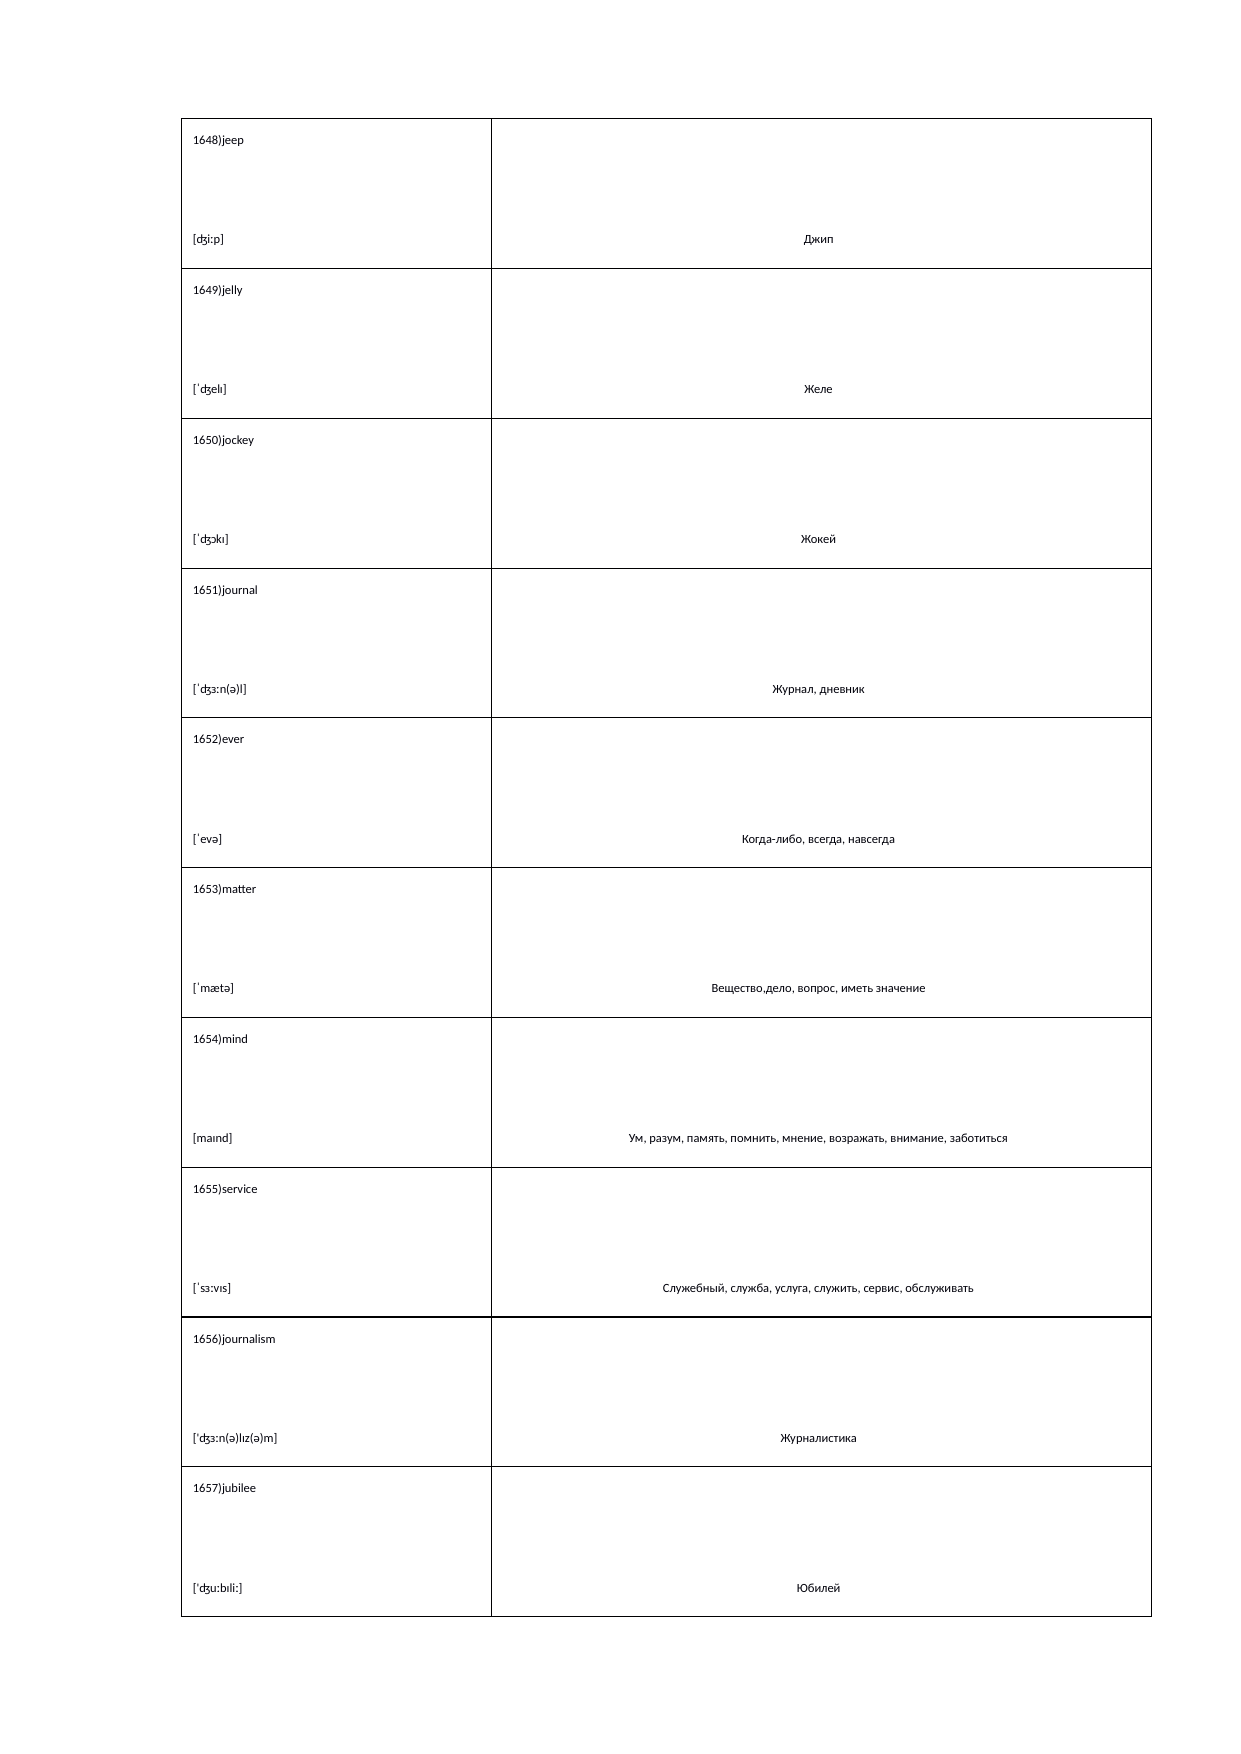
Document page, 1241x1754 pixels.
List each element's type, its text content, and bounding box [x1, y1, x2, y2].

table_cell 1656)journalism ['ʤɜːn(ə)lɪz(ə)m] [182, 1318, 491, 1466]
table_cell 1650)jockey [ˈʤɔkɪ] [182, 419, 491, 567]
table_cell Юбилей [492, 1467, 1151, 1616]
table_cell Журнал, дневник [492, 569, 1151, 717]
table_cell Журналистика [492, 1318, 1151, 1466]
table_cell 1648)jeep [ʤiːp] [182, 119, 491, 268]
table_cell Вещество,дело, вопрос, иметь значение [492, 868, 1151, 1017]
table_cell 1649)jelly [ˈʤelɪ] [182, 269, 491, 418]
table_cell Жокей [492, 419, 1151, 567]
table_cell 1653)matter [ˈmætə] [182, 868, 491, 1017]
table_cell 1651)journal [ˈʤɜːn(ə)l] [182, 569, 491, 717]
table_cell Желе [492, 269, 1151, 418]
table_cell Когда-либо, всегда, навсегда [492, 718, 1151, 867]
table_cell 1655)service [ˈsɜːvɪs] [182, 1168, 491, 1316]
table_cell Служебный, служба, услуга, служить, сервис, обслуживать [492, 1168, 1151, 1316]
table_cell Джип [492, 119, 1151, 268]
table_cell 1654)mind [maɪnd] [182, 1018, 491, 1167]
table_cell Ум, разум, память, помнить, мнение, возражать, внимание, заботиться [492, 1018, 1151, 1167]
table_cell 1652)ever [ˈevə] [182, 718, 491, 867]
table_cell 1657)jubilee ['ʤuːbɪliː] [182, 1467, 491, 1616]
